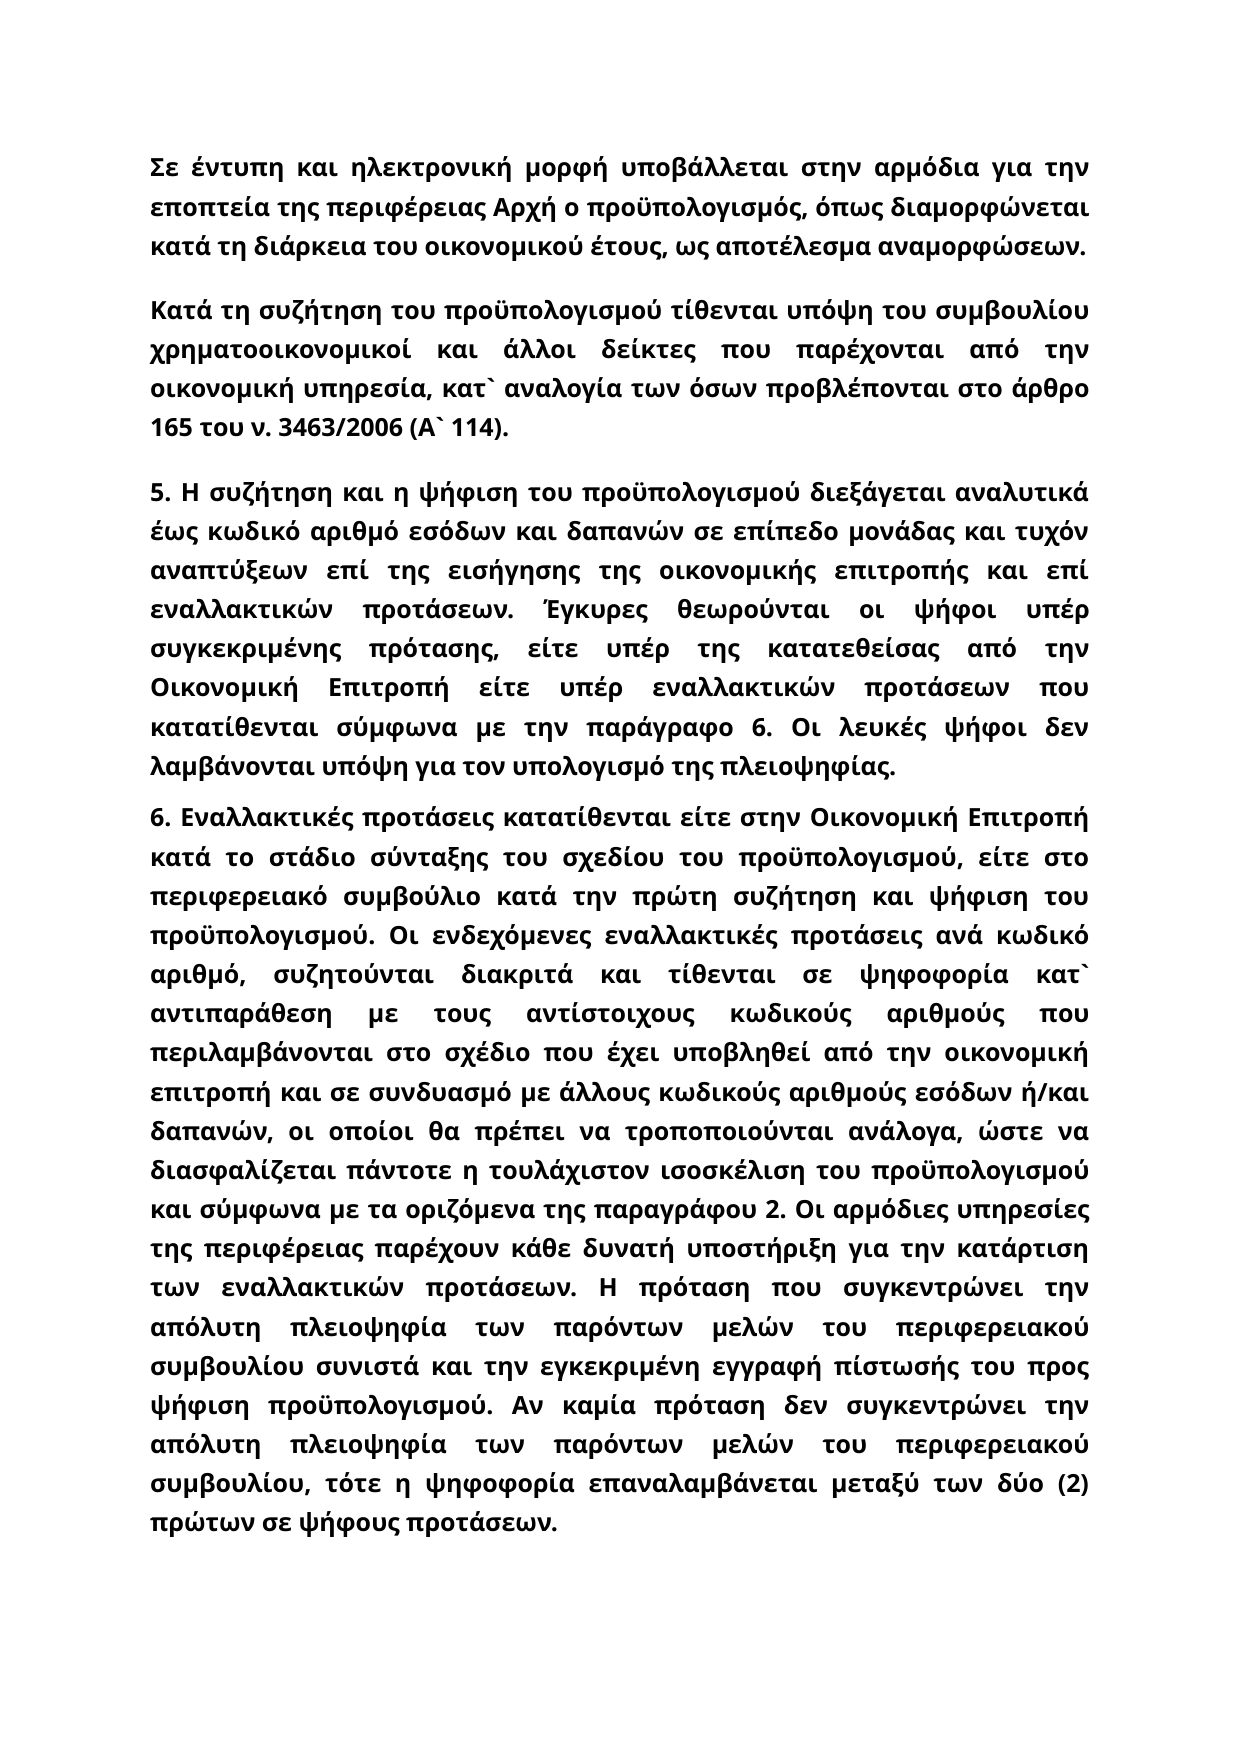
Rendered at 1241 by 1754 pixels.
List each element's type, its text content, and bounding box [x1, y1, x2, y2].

text 6. Εναλλακτικές προτάσεις κατατίθενται είτε στην Οικονομική Επιτροπή κατά το στάδιο σύνταξης του σχεδίου του προϋπολογισμού, είτε στο περιφερειακό συμβούλιο κατά την πρώτη συζήτηση και ψήφιση του προϋπολογισμού. Οι ενδεχόμενες εναλλακτικές προτάσεις ανά κωδικό αριθμό, συζητούνται διακριτά και τίθενται σε ψηφοφορία κατ` αντιπαράθεση με τους αντίστοιχους κωδικούς αριθμούς που περιλαμβάνονται στο σχέδιο που έχει υποβληθεί από την οικονομική επιτροπή και σε συνδυασμό με άλλους κωδικούς αριθμούς εσόδων ή/και δαπανών, οι οποίοι θα πρέπει να τροποποιούνται ανάλογα, ώστε να διασφαλίζεται πάντοτε η τουλάχιστον ισοσκέλιση του προϋπολογισμού και σύμφωνα με τα οριζόμενα της παραγράφου 2. Οι αρμόδιες υπηρεσίες της περιφέρειας παρέχουν κάθε δυνατή υποστήριξη για την κατάρτιση των εναλλακτικών προτάσεων. Η πρόταση που συγκεντρώνει την απόλυτη πλειοψηφία των παρόντων μελών του περιφερειακού συμβουλίου συνιστά και την εγκεκριμένη εγγραφή πίστωσής του προς ψήφιση προϋπολογισμού. Αν καμία πρόταση δεν συγκεντρώνει την απόλυτη πλειοψηφία των παρόντων μελών του περιφερειακού συμβουλίου, τότε η ψηφοφορία επαναλαμβάνεται μεταξύ των δύο (2) πρώτων σε ψήφους προτάσεων. [150, 800, 1090, 1539]
text Σε έντυπη και ηλεκτρονική μορφή υποβάλλεται στην αρμόδια για την εποπτεία της περιφέρειας Αρχή ο προϋπολογισμός, όπως διαμορφώνεται κατά τη διάρκεια του οικονομικού έτους, ως αποτέλεσμα αναμορφώσεων. [150, 150, 1090, 262]
text 5. Η συζήτηση και η ψήφιση του προϋπολογισμού διεξάγεται αναλυτικά έως κωδικό αριθμό εσόδων και δαπανών σε επίπεδο μονάδας και τυχόν αναπτύξεων επί της εισήγησης της οικονομικής επιτροπής και επί εναλλακτικών προτάσεων. Έγκυρες θεωρούνται οι ψήφοι υπέρ συγκεκριμένης πρότασης, είτε υπέρ της κατατεθείσας από την Οικονομική Επιτροπή είτε υπέρ εναλλακτικών προτάσεων που κατατίθενται σύμφωνα με την παράγραφο 6. Οι λευκές ψήφοι δεν λαμβάνονται υπόψη για τον υπολογισμό της πλειοψηφίας. [150, 474, 1090, 782]
text Κατά τη συζήτηση του προϋπολογισμού τίθενται υπόψη του συμβουλίου χρηματοοικονομικοί και άλλοι δείκτες που παρέχονται από την οικονομική υπηρεσία, κατ` αναλογία των όσων προβλέπονται στο άρθρο 165 του ν. 3463/2006 (Α` 114). [150, 292, 1090, 444]
